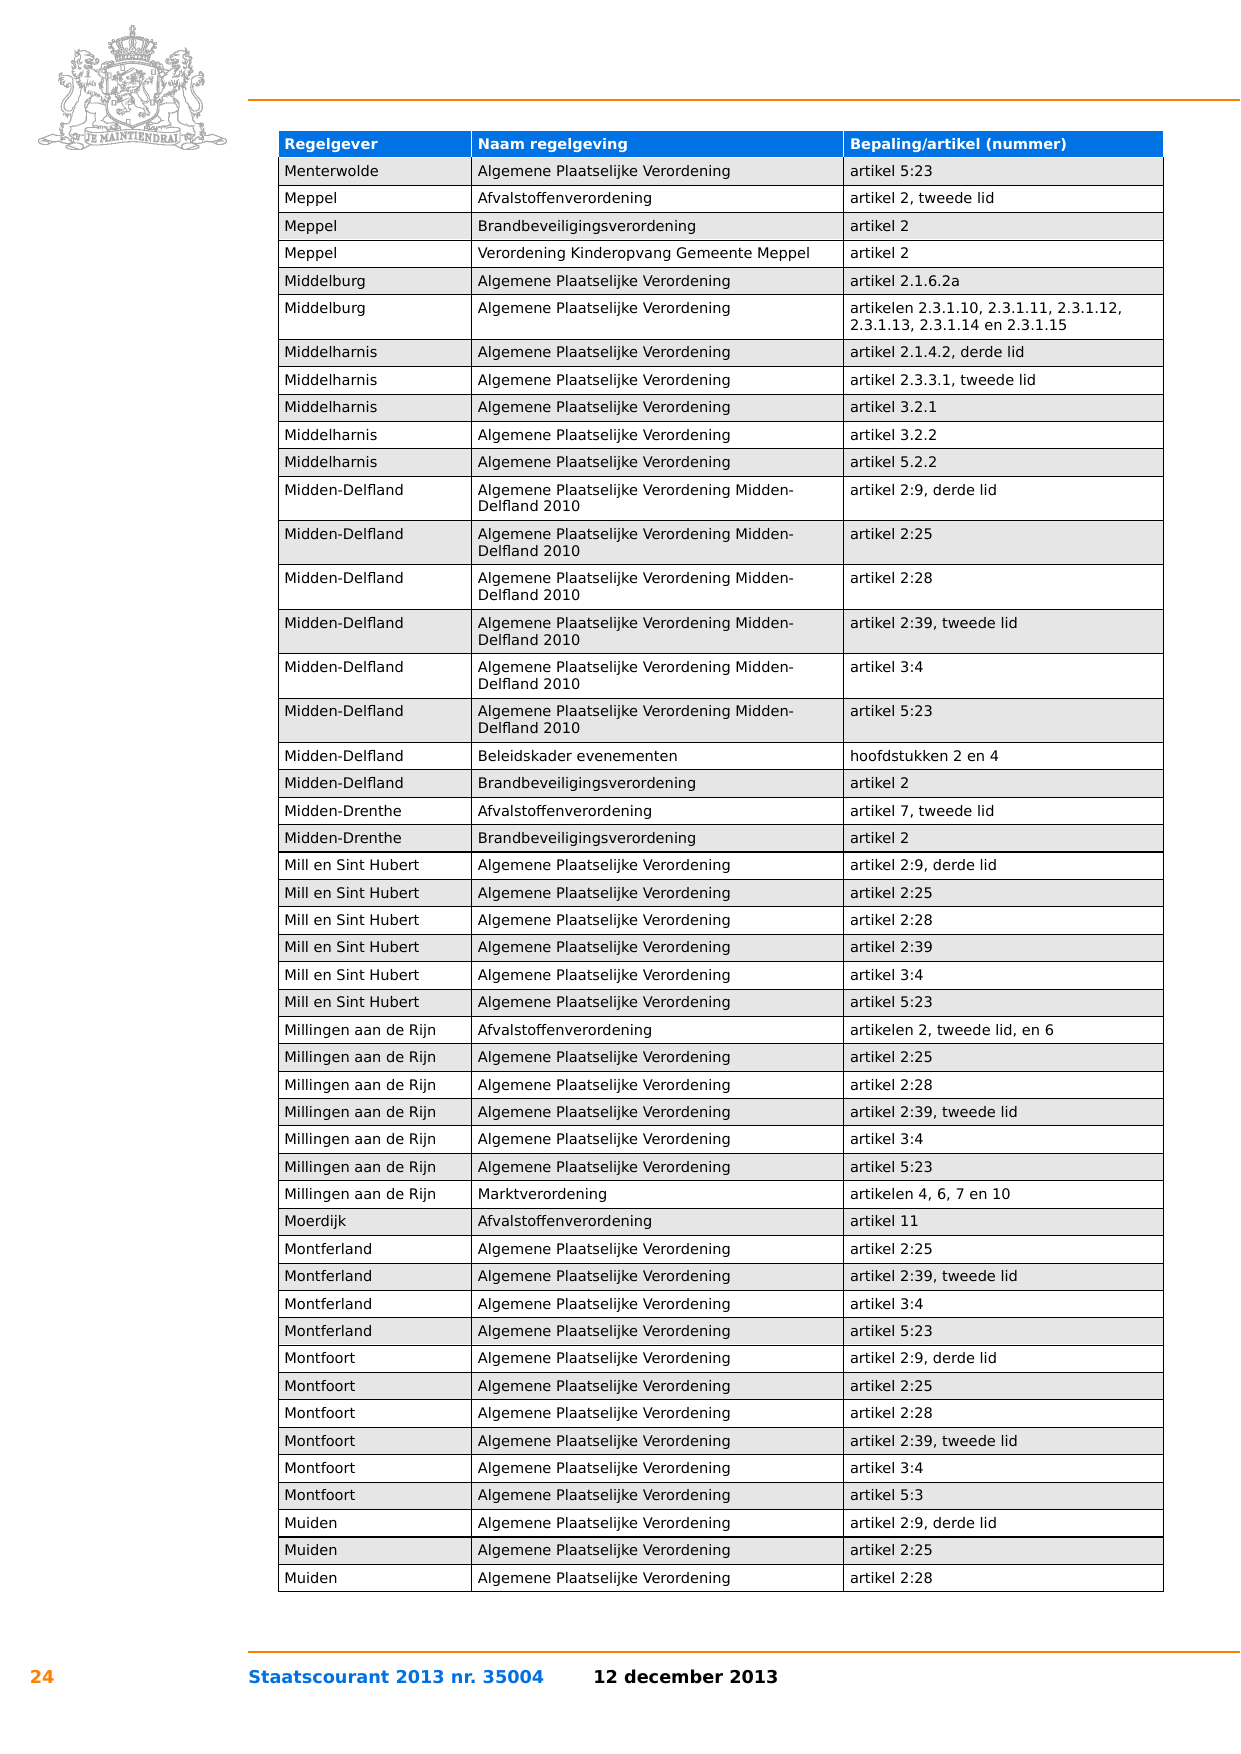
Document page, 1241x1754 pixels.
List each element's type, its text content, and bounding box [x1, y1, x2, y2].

table_cell Algemene Plaatselijke Verordening [472, 880, 843, 906]
table_cell Mill en Sint Hubert [279, 990, 471, 1016]
table_cell Montferland [279, 1264, 471, 1290]
table_cell Algemene Plaatselijke Verordening [472, 990, 843, 1016]
table_cell artikel 2 [844, 770, 1163, 797]
table_cell Millingen aan de Rijn [279, 1181, 471, 1208]
table_cell artikel 2 [844, 241, 1163, 267]
table_cell Algemene Plaatselijke Verordening Midden- Delfland 2010 [472, 521, 843, 564]
table_cell artikel 2 [844, 213, 1163, 239]
table_header Bepaling/artikel (nummer) [844, 131, 1163, 157]
table_cell Montferland [279, 1236, 471, 1262]
table_cell Mill en Sint Hubert [279, 853, 471, 879]
table_cell artikel 2:25 [844, 1538, 1163, 1564]
table_cell artikel 2.3.3.1, tweede lid [844, 367, 1163, 393]
table_cell Middelharnis [279, 449, 471, 476]
table_cell Middelharnis [279, 395, 471, 421]
table_cell Millingen aan de Rijn [279, 1126, 471, 1153]
table_cell Algemene Plaatselijke Verordening [472, 1072, 843, 1098]
table_cell artikel 3:4 [844, 962, 1163, 988]
table_cell Algemene Plaatselijke Verordening [472, 422, 843, 448]
table_cell Afvalstoffenverordening [472, 1017, 843, 1043]
table_cell artikel 2:25 [844, 1044, 1163, 1071]
table_cell Mill en Sint Hubert [279, 907, 471, 934]
table_cell Middelburg [279, 268, 471, 294]
table_cell artikel 5:23 [844, 990, 1163, 1016]
table_cell artikel 5:3 [844, 1483, 1163, 1509]
table_cell Afvalstoffenverordening [472, 186, 843, 212]
table_cell artikel 2:39 [844, 935, 1163, 961]
table_cell Montfoort [279, 1373, 471, 1399]
table_cell Midden-Delfland [279, 610, 471, 653]
table_cell Montfoort [279, 1483, 471, 1509]
table_cell Montfoort [279, 1428, 471, 1454]
table_cell Montfoort [279, 1455, 471, 1482]
table_cell artikel 2:28 [844, 565, 1163, 609]
table_cell Algemene Plaatselijke Verordening [472, 935, 843, 961]
table_cell Midden-Delfland [279, 477, 471, 520]
table_cell Midden-Delfland [279, 565, 471, 609]
table_cell artikel 2:9, derde lid [844, 477, 1163, 520]
table_cell Afvalstoffenverordening [472, 1209, 843, 1235]
table_cell artikel 7, tweede lid [844, 798, 1163, 824]
table_cell Millingen aan de Rijn [279, 1099, 471, 1125]
table_cell Algemene Plaatselijke Verordening Midden- Delfland 2010 [472, 610, 843, 653]
table_cell Algemene Plaatselijke Verordening [472, 1510, 843, 1536]
table_cell Algemene Plaatselijke Verordening Midden- Delfland 2010 [472, 654, 843, 697]
table_cell Montfoort [279, 1400, 471, 1427]
table_cell Midden-Delfland [279, 654, 471, 697]
table_cell artikel 11 [844, 1209, 1163, 1235]
table_cell artikel 2.1.6.2a [844, 268, 1163, 294]
table_cell artikel 5.2.2 [844, 449, 1163, 476]
table_cell artikel 2:9, derde lid [844, 1346, 1163, 1372]
table_cell Middelharnis [279, 340, 471, 366]
table_cell artikel 3.2.1 [844, 395, 1163, 421]
table_cell artikel 2.1.4.2, derde lid [844, 340, 1163, 366]
table_cell Meppel [279, 213, 471, 239]
table_cell artikel 2:25 [844, 1236, 1163, 1262]
table_cell artikel 2:39, tweede lid [844, 1428, 1163, 1454]
table_cell Algemene Plaatselijke Verordening [472, 962, 843, 988]
table_cell Brandbeveiligingsverordening [472, 825, 843, 851]
table_cell Midden-Delfland [279, 699, 471, 742]
table_cell Midden-Drenthe [279, 825, 471, 851]
table_cell artikelen 4, 6, 7 en 10 [844, 1181, 1163, 1208]
table_cell Algemene Plaatselijke Verordening Midden- Delfland 2010 [472, 565, 843, 609]
table_cell Algemene Plaatselijke Verordening [472, 1236, 843, 1262]
table_cell artikel 3.2.2 [844, 422, 1163, 448]
picture [38, 25, 227, 150]
table_cell Algemene Plaatselijke Verordening [472, 449, 843, 476]
table_cell Algemene Plaatselijke Verordening [472, 1099, 843, 1125]
table_cell Algemene Plaatselijke Verordening [472, 1346, 843, 1372]
table_cell artikel 5:23 [844, 158, 1163, 185]
table_cell artikel 2:28 [844, 1400, 1163, 1427]
table_cell Mill en Sint Hubert [279, 935, 471, 961]
table_cell Algemene Plaatselijke Verordening [472, 1291, 843, 1317]
table_cell Algemene Plaatselijke Verordening [472, 395, 843, 421]
table_cell Meppel [279, 241, 471, 267]
table_cell Algemene Plaatselijke Verordening [472, 907, 843, 934]
table_cell hoofdstukken 2 en 4 [844, 743, 1163, 769]
table_cell Algemene Plaatselijke Verordening [472, 1538, 843, 1564]
table_cell Algemene Plaatselijke Verordening [472, 1455, 843, 1482]
table_cell artikelen 2, tweede lid, en 6 [844, 1017, 1163, 1043]
table_header Naam regelgeving [472, 131, 843, 157]
table_cell Brandbeveiligingsverordening [472, 770, 843, 797]
table_cell artikel 2:28 [844, 907, 1163, 934]
table_cell Meppel [279, 186, 471, 212]
table_cell Algemene Plaatselijke Verordening [472, 1154, 843, 1180]
table_cell Algemene Plaatselijke Verordening [472, 1483, 843, 1509]
table_cell Middelharnis [279, 422, 471, 448]
table_cell Algemene Plaatselijke Verordening [472, 1264, 843, 1290]
table_cell Algemene Plaatselijke Verordening [472, 1044, 843, 1071]
table_cell Algemene Plaatselijke Verordening [472, 367, 843, 393]
table_cell Middelburg [279, 295, 471, 339]
table_header Regelgever [279, 131, 471, 157]
table_cell Mill en Sint Hubert [279, 880, 471, 906]
table_cell Algemene Plaatselijke Verordening [472, 268, 843, 294]
table_cell artikel 2:39, tweede lid [844, 1099, 1163, 1125]
table_cell Millingen aan de Rijn [279, 1017, 471, 1043]
table_cell Marktverordening [472, 1181, 843, 1208]
table_cell Midden-Delfland [279, 743, 471, 769]
table_cell Montferland [279, 1318, 471, 1344]
table_cell Muiden [279, 1565, 471, 1591]
table_cell Algemene Plaatselijke Verordening [472, 853, 843, 879]
table_cell artikel 2:28 [844, 1072, 1163, 1098]
table_cell artikel 2:28 [844, 1565, 1163, 1591]
table_cell Millingen aan de Rijn [279, 1044, 471, 1071]
table_cell Brandbeveiligingsverordening [472, 213, 843, 239]
table_cell Middelharnis [279, 367, 471, 393]
table_cell artikel 2:25 [844, 880, 1163, 906]
table_cell Algemene Plaatselijke Verordening Midden- Delfland 2010 [472, 699, 843, 742]
table_cell Mill en Sint Hubert [279, 962, 471, 988]
table_cell Verordening Kinderopvang Gemeente Meppel [472, 241, 843, 267]
table_cell artikel 2, tweede lid [844, 186, 1163, 212]
table_cell Algemene Plaatselijke Verordening [472, 1400, 843, 1427]
table_cell Millingen aan de Rijn [279, 1154, 471, 1180]
table_cell artikel 2:9, derde lid [844, 1510, 1163, 1536]
table_cell artikel 3:4 [844, 654, 1163, 697]
table_cell Beleidskader evenementen [472, 743, 843, 769]
table_cell Algemene Plaatselijke Verordening [472, 340, 843, 366]
table_cell artikel 3:4 [844, 1455, 1163, 1482]
table_cell artikel 2 [844, 825, 1163, 851]
table_cell artikel 5:23 [844, 1318, 1163, 1344]
table_cell artikel 2:9, derde lid [844, 853, 1163, 879]
table_cell Montferland [279, 1291, 471, 1317]
table_cell Montfoort [279, 1346, 471, 1372]
table_cell Muiden [279, 1538, 471, 1564]
table_cell artikel 2:25 [844, 1373, 1163, 1399]
table_cell Millingen aan de Rijn [279, 1072, 471, 1098]
table_cell Midden-Delfland [279, 770, 471, 797]
table_cell Muiden [279, 1510, 471, 1536]
table_cell artikel 2:39, tweede lid [844, 1264, 1163, 1290]
table_cell Algemene Plaatselijke Verordening [472, 295, 843, 339]
table_cell artikel 2:39, tweede lid [844, 610, 1163, 653]
table_cell Menterwolde [279, 158, 471, 185]
table_cell Afvalstoffenverordening [472, 798, 843, 824]
table_cell artikelen 2.3.1.10, 2.3.1.11, 2.3.1.12, 2.3.1.13, 2.3.1.14 en 2.3.1.15 [844, 295, 1163, 339]
table_cell artikel 3:4 [844, 1291, 1163, 1317]
table_cell Algemene Plaatselijke Verordening [472, 1373, 843, 1399]
table_cell Algemene Plaatselijke Verordening [472, 158, 843, 185]
table_cell artikel 2:25 [844, 521, 1163, 564]
table_cell Algemene Plaatselijke Verordening Midden- Delfland 2010 [472, 477, 843, 520]
table_cell artikel 5:23 [844, 699, 1163, 742]
table_cell artikel 5:23 [844, 1154, 1163, 1180]
table_cell Algemene Plaatselijke Verordening [472, 1318, 843, 1344]
table_cell Algemene Plaatselijke Verordening [472, 1428, 843, 1454]
table_cell Midden-Delfland [279, 521, 471, 564]
table_cell Algemene Plaatselijke Verordening [472, 1565, 843, 1591]
table_cell artikel 3:4 [844, 1126, 1163, 1153]
table_cell Algemene Plaatselijke Verordening [472, 1126, 843, 1153]
table_cell Moerdijk [279, 1209, 471, 1235]
table_cell Midden-Drenthe [279, 798, 471, 824]
